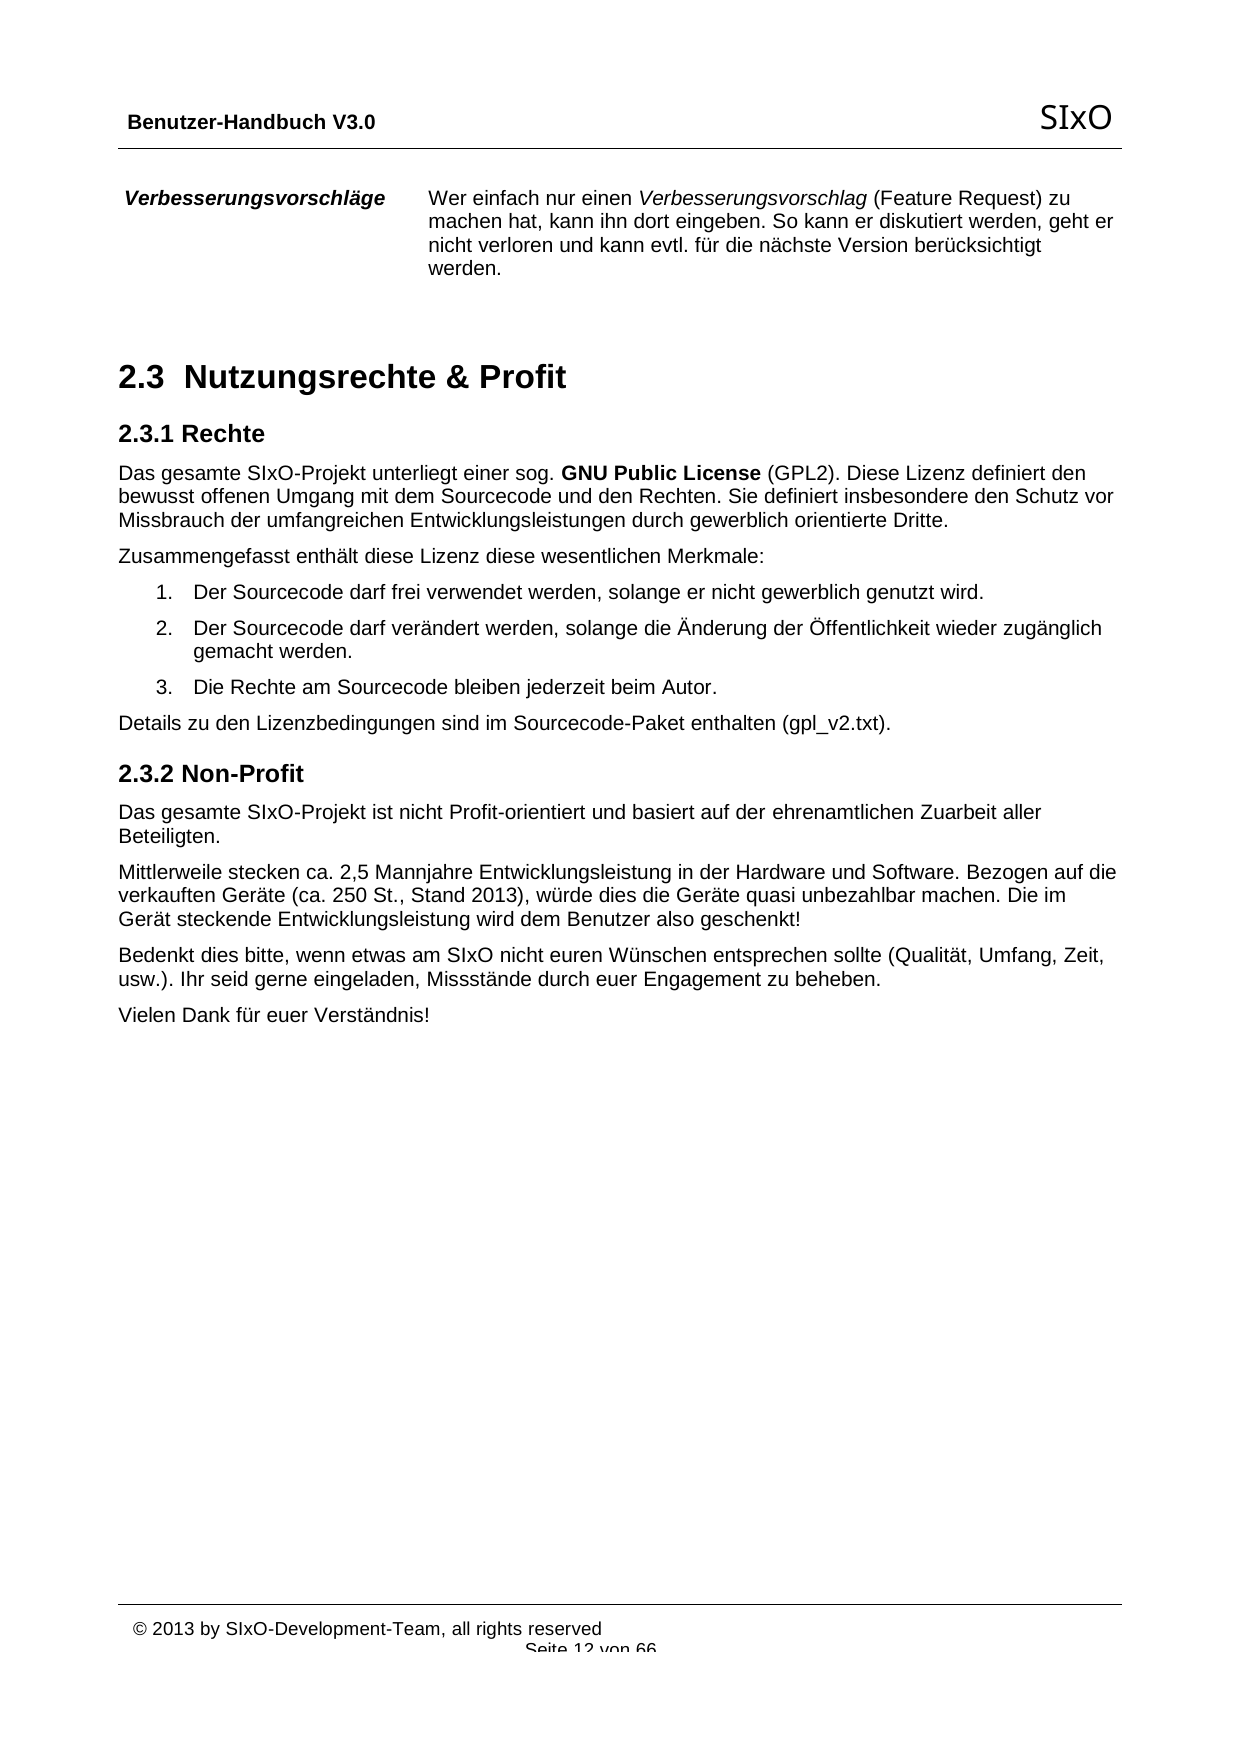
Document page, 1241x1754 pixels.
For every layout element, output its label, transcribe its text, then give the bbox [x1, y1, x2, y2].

text Mittlerweile stecken ca. 2,5 Mannjahre Entwicklungsleistung in der Hardware und Software. Bezogen auf die verkauften Geräte (ca. 250 St., Stand 2013), würde dies die Geräte quasi unbezahlbar machen. Die im Gerät steckende Entwicklungsleistung wird dem Benutzer also geschenkt! [118, 860, 1122, 931]
text Details zu den Lizenzbedingungen sind im Sourcecode-Paket enthalten (gpl_v2.txt). [118, 712, 1122, 735]
list Der Sourcecode darf frei verwendet werden, solange er nicht gewerblich genutzt wird. [156, 580, 1122, 604]
text Vielen Dank für euer Verständnis! [118, 1003, 1122, 1027]
table_cell Wer einfach nur einen Verbesserungsvorschlag (Feature Request) zu machen hat, kann ihn dort eingeben. So kann er diskutiert werden, geht er nicht verloren und kann evtl. für die nächste Version berücksichtigt werden. [423, 180, 1123, 286]
list Der Sourcecode darf verändert werden, solange die Änderung der Öffentlichkeit wieder zugänglich gemacht werden. [156, 616, 1122, 663]
subtitle Non-Profit [118, 760, 1122, 788]
text Bedenkt dies bitte, wenn etwas am SIxO nicht euren Wünschen entsprechen sollte (Qualität, Umfang, Zeit, usw.). Ihr seid gerne eingeladen, Missstände durch euer Engagement zu beheben. [118, 943, 1122, 991]
text Zusammengefasst enthält diese Lizenz diese wesentlichen Merkmale: [118, 544, 1122, 568]
text Das gesamte SIxO-Projekt ist nicht Profit-orientiert und basiert auf der ehrenamtlichen Zuarbeit aller Beteiligten. [118, 801, 1122, 848]
list Die Rechte am Sourcecode bleiben jederzeit beim Autor. [156, 676, 1122, 699]
subtitle Rechte [118, 420, 1122, 448]
subtitle Nutzungsrechte & Profit [118, 358, 1122, 395]
table_cell Verbesserungsvorschläge [118, 180, 422, 286]
text Das gesamte SIxO-Projekt unterliegt einer sog. GNU Public License (GPL2). Diese Lizenz definiert den bewusst offenen Umgang mit dem Sourcecode und den Rechten. Sie definiert insbesondere den Schutz vor Missbrauch der umfangreichen Entwicklungsleistungen durch gewerblich orientierte Dritte. [118, 461, 1122, 532]
